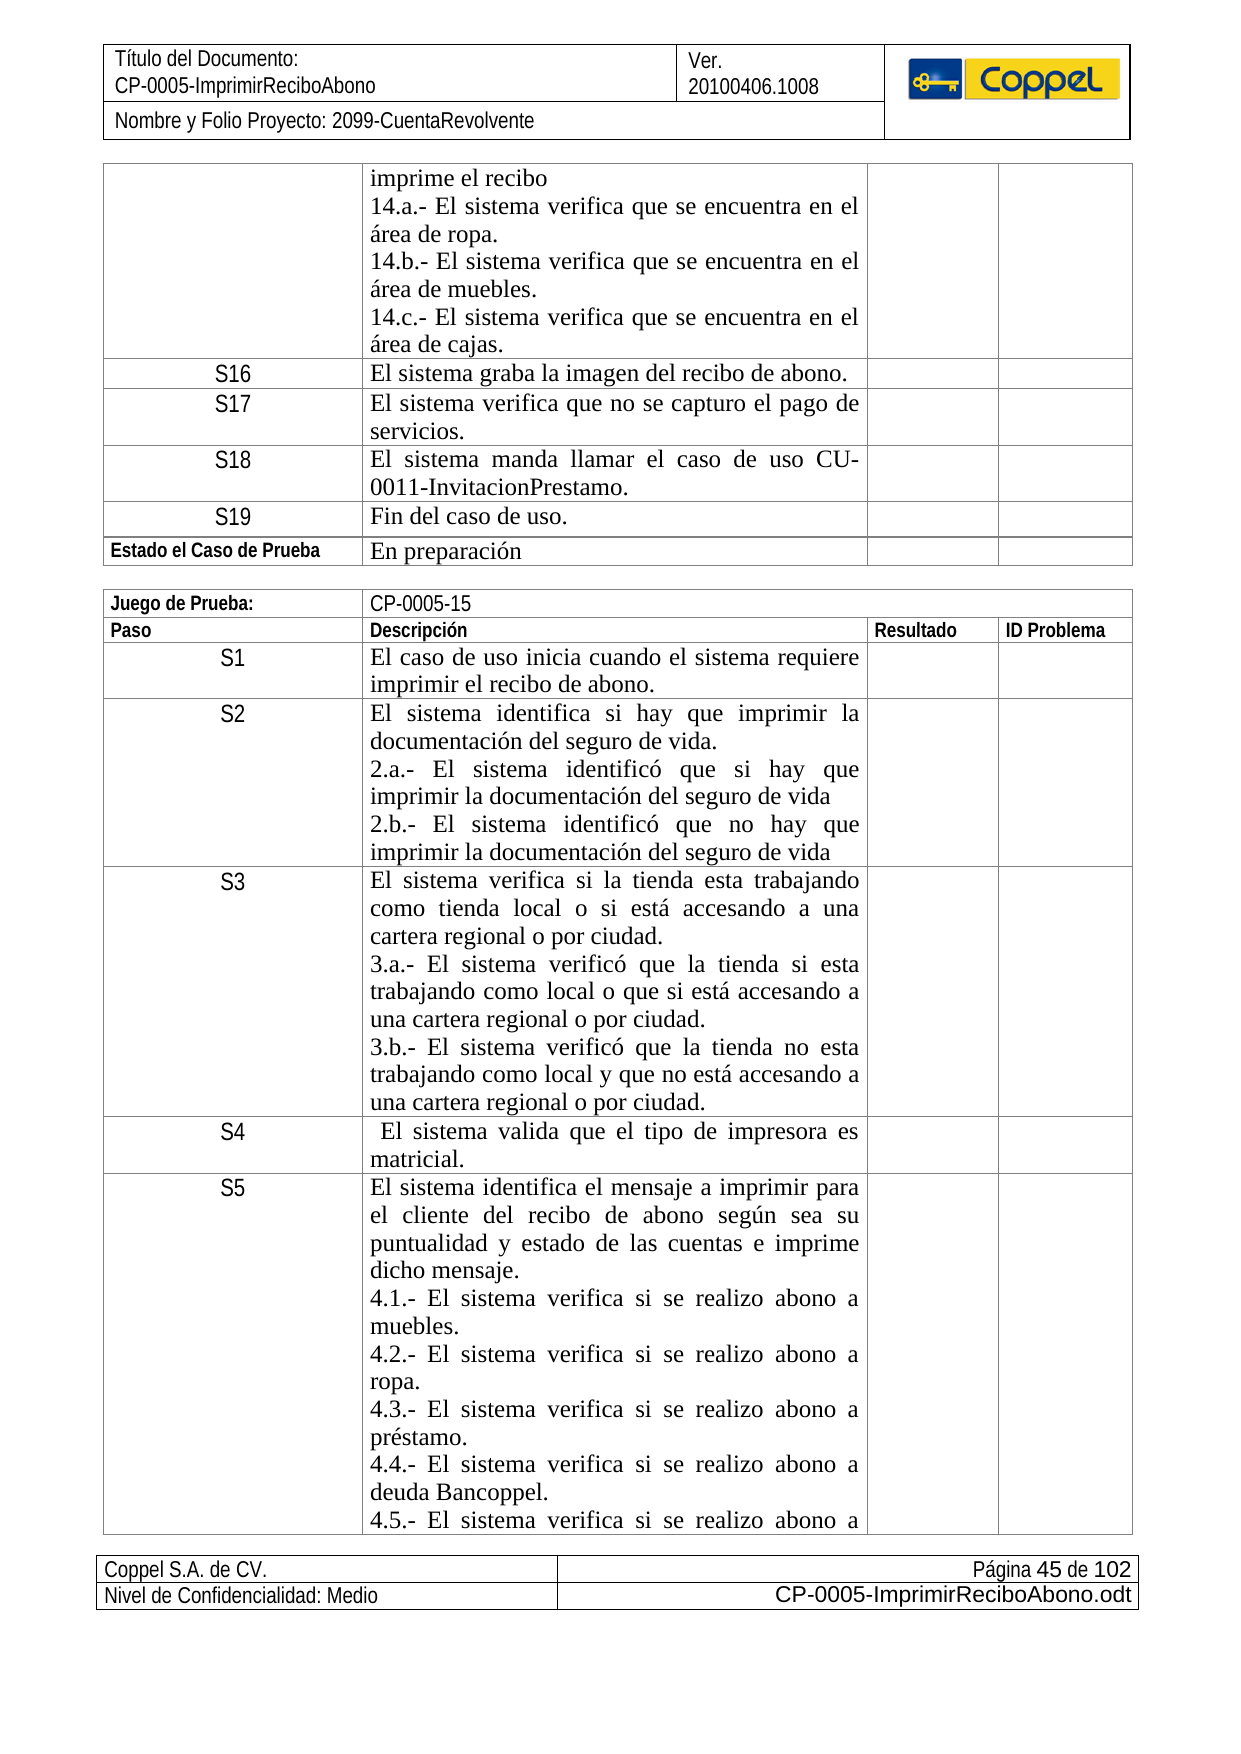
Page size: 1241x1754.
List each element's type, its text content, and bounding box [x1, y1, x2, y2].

table_cell [999, 643, 1132, 698]
table_cell [999, 699, 1132, 866]
table_header Juego de Prueba: [104, 590, 362, 617]
table_cell S3 [104, 867, 362, 1116]
table_cell Estado el Caso de Prueba [104, 538, 362, 565]
table_cell [868, 699, 998, 866]
table_cell El caso de uso inicia cuando el sistema requiere imprimir el recibo de abono. [363, 643, 867, 698]
table_cell [999, 1117, 1132, 1172]
table_cell El sistema graba la imagen del recibo de abono. [363, 359, 867, 388]
table_cell [868, 1117, 998, 1172]
table_cell imprime el recibo 14.a.- El sistema verifica que se encuentra en el área de ropa. 14.b.- El sistema verifica que se encuentra en el área de muebles. 14.c.- El sistema verifica que se encuentra en el área de cajas. [363, 164, 867, 358]
table_cell [868, 164, 998, 358]
table_cell [868, 538, 998, 565]
table_cell [868, 1174, 998, 1534]
table_cell El sistema verifica que no se capturo el pago de servicios. [363, 389, 867, 444]
table_cell [999, 359, 1132, 388]
table_cell Paso [104, 618, 362, 642]
table_cell S1 [104, 643, 362, 698]
table_cell S4 [104, 1117, 362, 1172]
table_cell En preparación [363, 538, 867, 565]
table_cell S19 [104, 502, 362, 536]
table_cell [999, 867, 1132, 1116]
table_cell [999, 389, 1132, 444]
table_cell ID Problema [999, 618, 1132, 642]
table_cell [868, 867, 998, 1116]
table_header CP-0005-15 [363, 590, 1132, 617]
table_cell Resultado [868, 618, 998, 642]
table_cell [104, 164, 362, 358]
table_cell [868, 643, 998, 698]
table_cell S18 [104, 446, 362, 501]
table_cell [868, 446, 998, 501]
table_cell [999, 502, 1132, 536]
table_cell El sistema manda llamar el caso de uso CU-0011-InvitacionPrestamo. [363, 446, 867, 501]
table_cell [868, 359, 998, 388]
table_cell El sistema valida que el tipo de impresora es matricial. [363, 1117, 867, 1172]
table_cell [868, 389, 998, 444]
table_cell S5 [104, 1174, 362, 1534]
table_cell [999, 164, 1132, 358]
table_cell El sistema identifica si hay que imprimir la documentación del seguro de vida. 2.a.- El sistema identificó que si hay que imprimir la documentación del seguro de vida 2.b.- El sistema identificó que no hay que imprimir la documentación del seguro de vida [363, 699, 867, 866]
table_cell [868, 502, 998, 536]
table_cell El sistema identifica el mensaje a imprimir para el cliente del recibo de abono según sea su puntualidad y estado de las cuentas e imprime dicho mensaje. 4.1.- El sistema verifica si se realizo abono a muebles. 4.2.- El sistema verifica si se realizo abono a ropa. 4.3.- El sistema verifica si se realizo abono a préstamo. 4.4.- El sistema verifica si se realizo abono a deuda Bancoppel. 4.5.- El sistema verifica si se realizo abono a [363, 1174, 867, 1534]
table_cell S16 [104, 359, 362, 388]
table_cell S2 [104, 699, 362, 866]
table_cell [999, 538, 1132, 565]
table_cell [999, 446, 1132, 501]
table_cell [999, 1174, 1132, 1534]
table_cell Fin del caso de uso. [363, 502, 867, 536]
table_cell S17 [104, 389, 362, 444]
table_cell El sistema verifica si la tienda esta trabajando como tienda local o si está accesando a una cartera regional o por ciudad. 3.a.- El sistema verificó que la tienda si esta trabajando como local o que si está accesando a una cartera regional o por ciudad. 3.b.- El sistema verificó que la tienda no esta trabajando como local y que no está accesando a una cartera regional o por ciudad. [363, 867, 867, 1116]
table_cell Descripción [363, 618, 867, 642]
